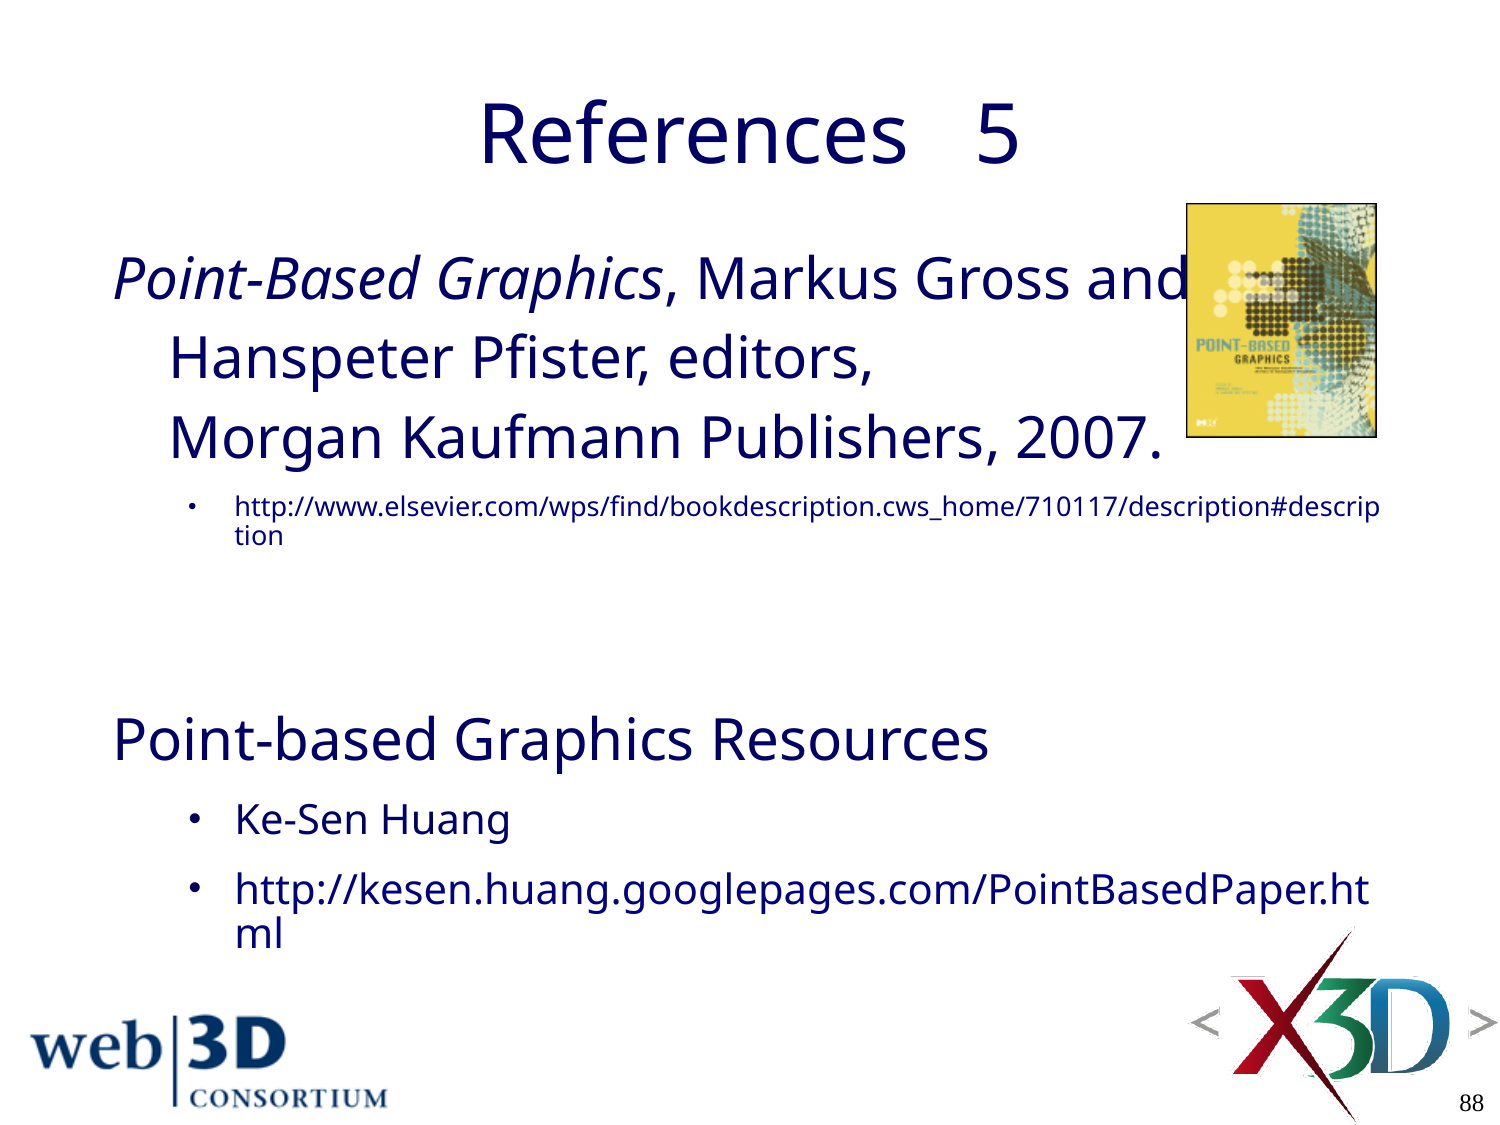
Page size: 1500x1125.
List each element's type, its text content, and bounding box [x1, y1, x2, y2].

picture [1186, 203, 1377, 438]
list Point-Based Graphics, Markus Gross and Hanspeter Pfister, editors, Morgan Kaufmann Publishers, 2007. http://www.elsevier.com/wps/find/bookdescription.cws_home/710117/description#description Point-based Graphics Resources Ke-Sen Huang http://kesen.huang.googlepages.com/PointBasedPaper.html [112, 237, 1388, 986]
title References 5 [112, 44, 1388, 218]
picture [1187, 926, 1500, 1125]
picture [12, 998, 413, 1118]
